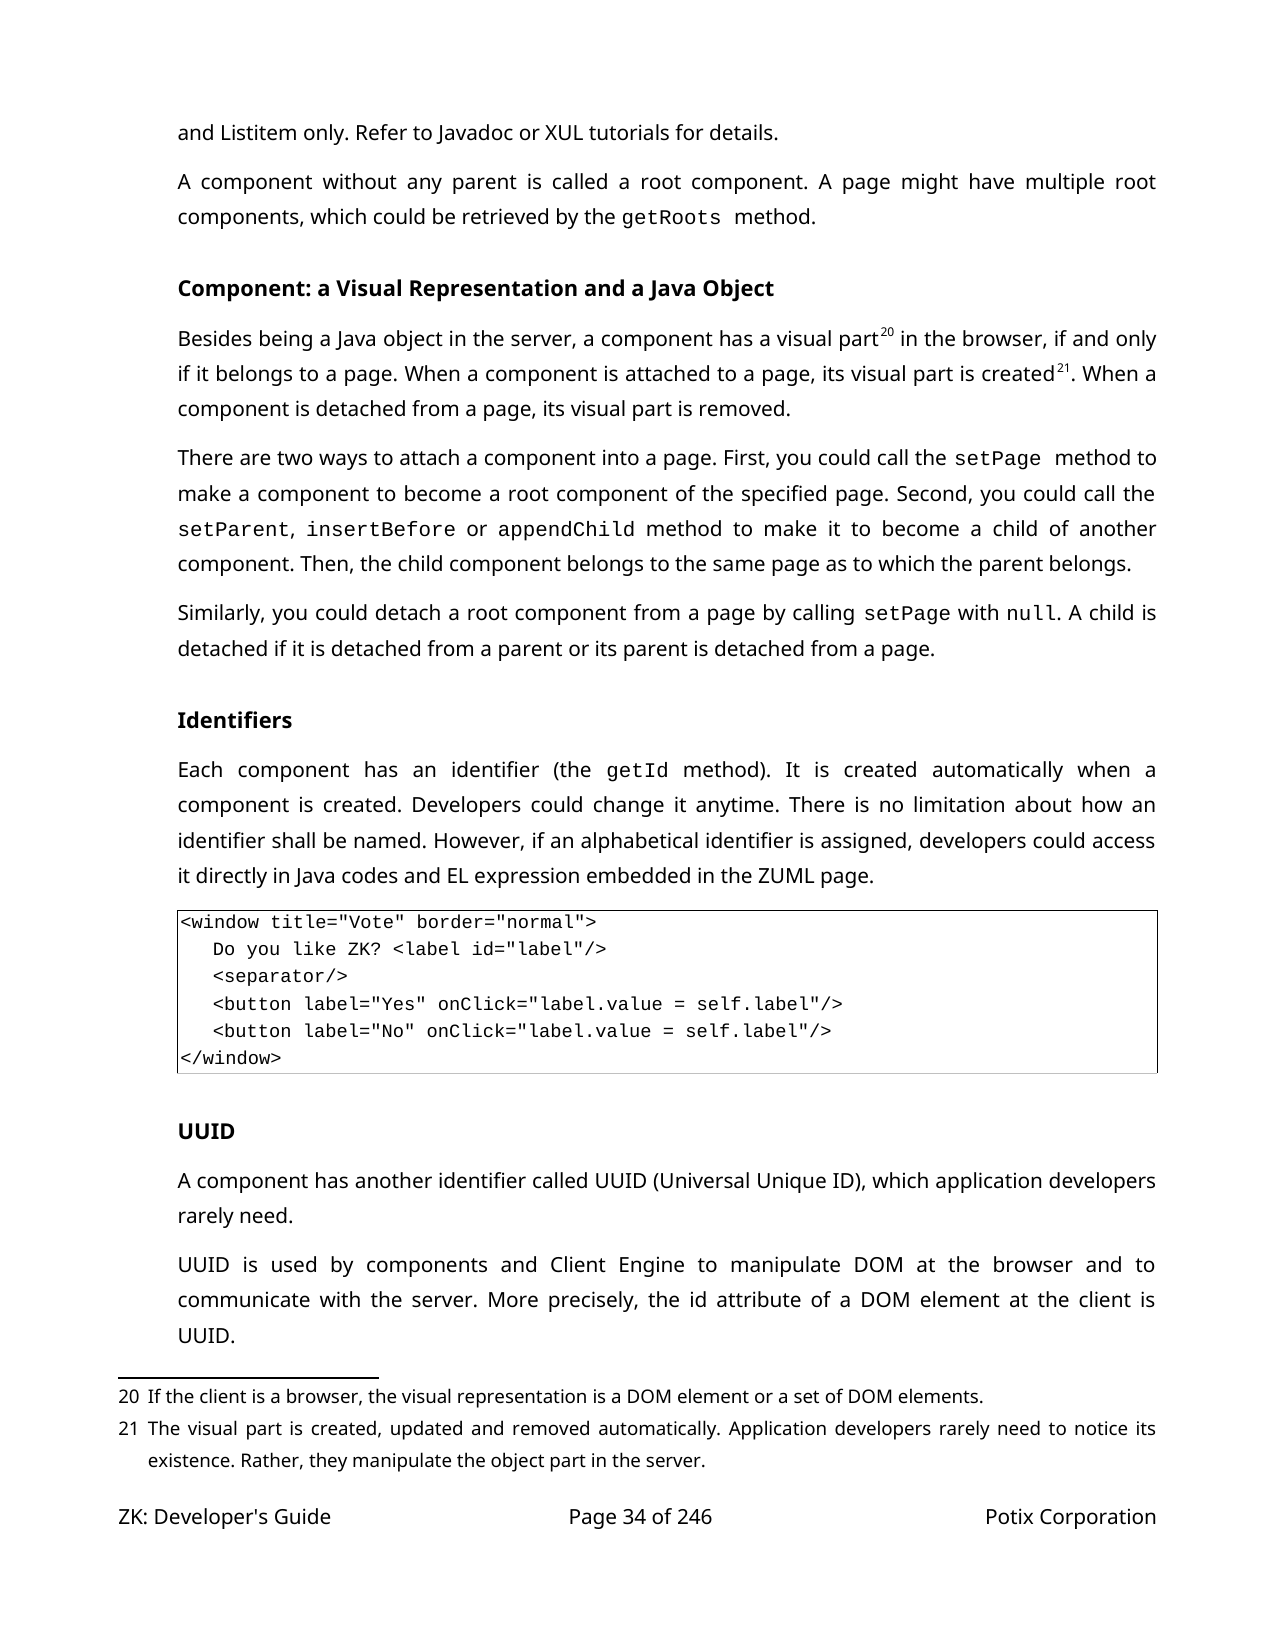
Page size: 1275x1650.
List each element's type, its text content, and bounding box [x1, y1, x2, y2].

text A component without any parent is called a root component. A page might have multiple root components, which could be retrieved by the getRoots method. [177, 167, 1157, 231]
text <button label="No" onClick="label.value = self.label"/> [178, 1019, 1157, 1043]
text Similarly, you could detach a root component from a page by calling setPage with null. A child is detached if it is detached from a parent or its parent is detached from a page. [177, 598, 1157, 662]
text Each component has an identifier (the getId method). It is created automatically when a component is created. Developers could change it anytime. There is no limitation about how an identifier shall be named. However, if an alphabetical identifier is assigned, developers could access it directly in Java codes and EL expression embedded in the ZUML page. [177, 755, 1157, 889]
text </window> [178, 1046, 1157, 1073]
text <separator/> [178, 964, 1157, 988]
subtitle UUID [177, 1116, 1157, 1146]
text and Listitem only. Refer to Javadoc or XUL tutorials for details. [177, 118, 1157, 146]
subtitle Component: a Visual Representation and a Java Object [177, 273, 1157, 303]
text <button label="Yes" onClick="label.value = self.label"/> [178, 991, 1157, 1016]
text The visual part is created, updated and removed automatically. Application developers rarely need to notice its existence. Rather, they manipulate the object part in the server. [118, 1416, 1157, 1473]
text Do you like ZK? <label id="label"/> [178, 937, 1157, 961]
text If the client is a browser, the visual representation is a DOM element or a set of DOM elements. [118, 1384, 1157, 1409]
text Besides being a Java object in the server, a component has a visual part in the browser, if and only if it belongs to a page. When a component is attached to a page, its visual part is created. When a component is detached from a page, its visual part is removed. [177, 324, 1157, 422]
text There are two ways to attach a component into a page. First, you could call the setPage method to make a component to become a root component of the specified page. Second, you could call the setParent, insertBefore or appendChild method to make it to become a child of another component. Then, the child component belongs to the same page as to which the parent belongs. [177, 443, 1157, 578]
subtitle Identifiers [177, 704, 1157, 734]
text A component has another identifier called UUID (Universal Unique ID), which application developers rarely need. [177, 1166, 1157, 1230]
text UUID is used by components and Client Engine to manipulate DOM at the browser and to communicate with the server. More precisely, the id attribute of a DOM element at the client is UUID. [177, 1250, 1157, 1349]
text <window title="Vote" border="normal"> [178, 911, 1157, 934]
